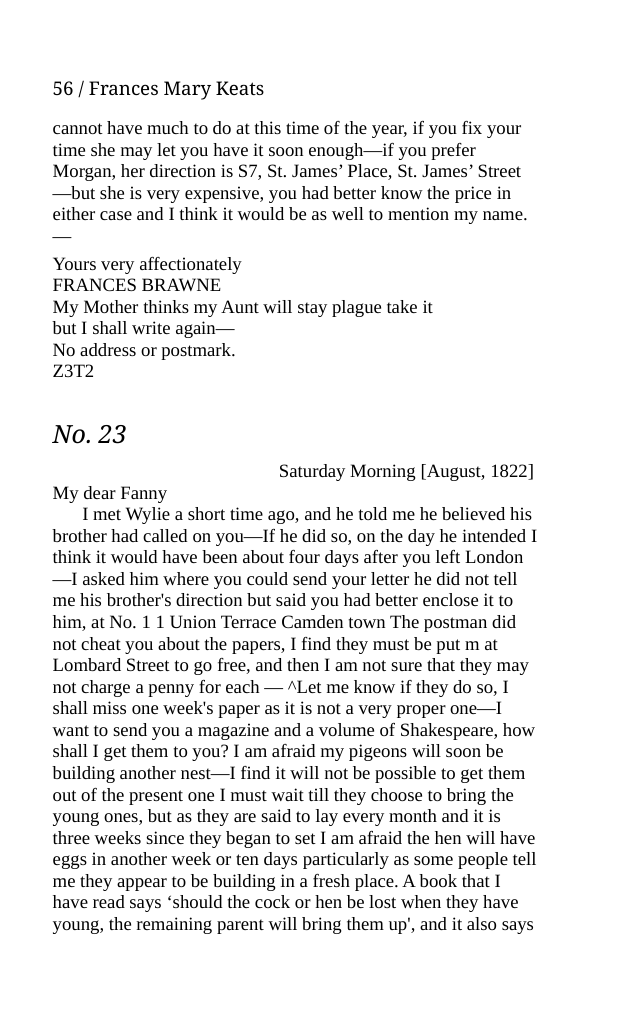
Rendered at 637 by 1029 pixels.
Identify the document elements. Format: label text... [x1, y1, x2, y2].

text I met Wylie a short time ago, and he told me he believed his brother had called on you—If he did so, on the day he intended I think it would have been about four days after you left London—I asked him where you could send your letter he did not tell me his brother's direction but said you had better enclose it to him, at No. 1 1 Union Terrace Camden town The postman did not cheat you about the papers, I find they must be put m at Lombard Street to go free, and then I am not sure that they may not charge a penny for each — ^Let me know if they do so, I shall miss one week's paper as it is not a very proper one—I want to send you a magazine and a volume of Shakespeare, how shall I get them to you? I am afraid my pigeons will soon be building another nest—I find it will not be possible to get them out of the present one I must wait till they choose to bring the young ones, but as they are said to lay every month and it is three weeks since they began to set I am afraid the hen will have eggs in another week or ten days particularly as some people tell me they appear to be building in a fresh place. A book that I have read says ‘should the cock or hen be lost when they have young, the remaining parent will bring them up', and it also says [52, 503, 538, 934]
text cannot have much to do at this time of the year, if you fix your time she may let you have it soon enough—if you prefer Morgan, her direction is S7, St. James’ Place, St. James’ Street—but she is very expensive, you had better know the price in either case and I think it would be as well to mention my name.— [52, 117, 538, 246]
text Z3T2 [52, 360, 538, 382]
text Saturday Morning [August, 1822] [52, 460, 538, 482]
text FRANCES BRAWNE [52, 274, 538, 296]
text My Mother thinks my Aunt will stay plague take it [52, 296, 538, 317]
subtitle No. 23 [52, 417, 538, 451]
text but I shall write again— [52, 317, 538, 339]
text My dear Fanny [52, 482, 538, 503]
text No address or postmark. [52, 339, 538, 360]
text Yours very affectionately [52, 252, 538, 274]
